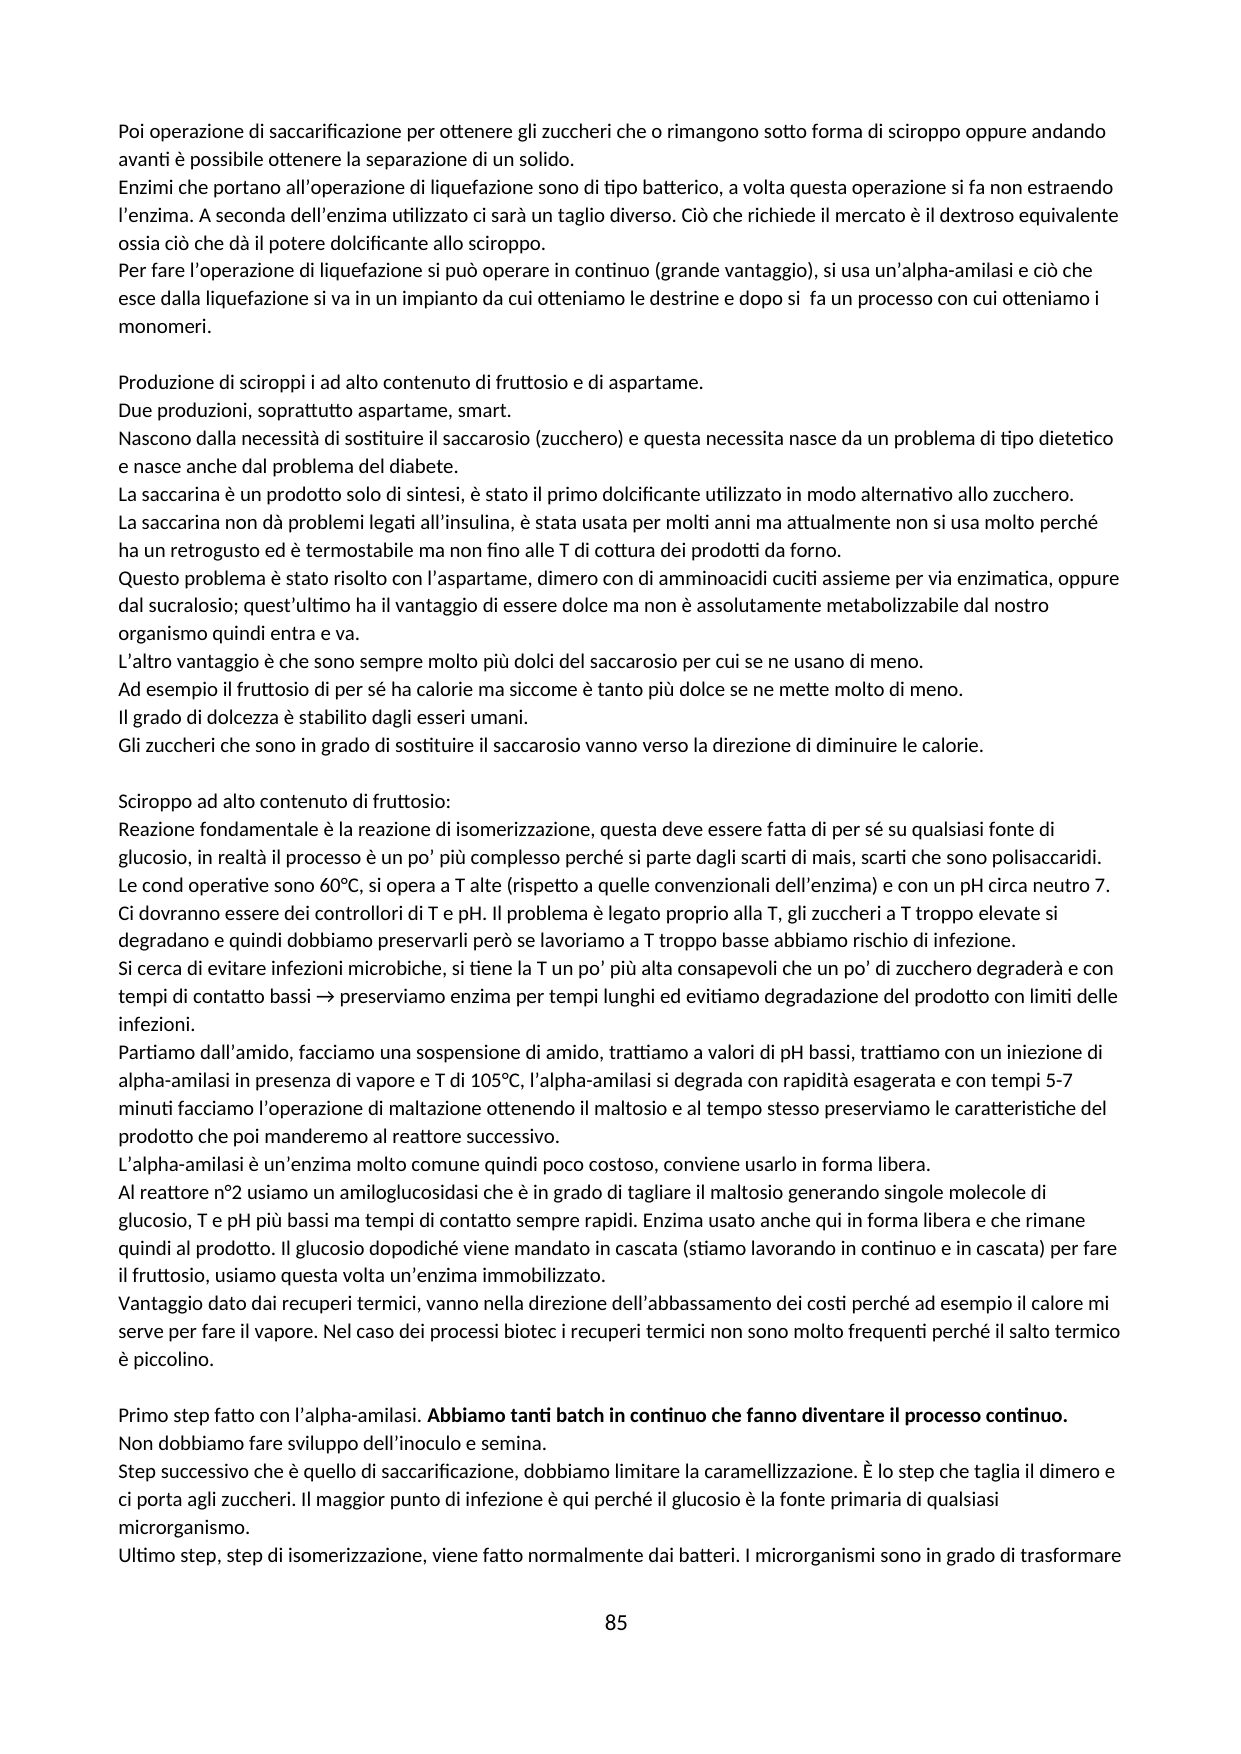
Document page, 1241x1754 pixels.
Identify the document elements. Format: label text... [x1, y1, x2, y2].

text Poi operazione di saccarificazione per ottenere gli zuccheri che o rimangono sotto forma di sciroppo oppure andando avanti è possibile ottenere la separazione di un solido. Enzimi che portano all’operazione di liquefazione sono di tipo batterico, a volta questa operazione si fa non estraendo l’enzima. A seconda dell’enzima utilizzato ci sarà un taglio diverso. Ciò che richiede il mercato è il dextroso equivalente ossia ciò che dà il potere dolcificante allo sciroppo. Per fare l’operazione di liquefazione si può operare in continuo (grande vantaggio), si usa un’alpha-amilasi e ciò che esce dalla liquefazione si va in un impianto da cui otteniamo le destrine e dopo si fa un processo con cui otteniamo i monomeri. Produzione di sciroppi i ad alto contenuto di fruttosio e di aspartame. Due produzioni, soprattutto aspartame, smart. Nascono dalla necessità di sostituire il saccarosio (zucchero) e questa necessita nasce da un problema di tipo dietetico e nasce anche dal problema del diabete. La saccarina è un prodotto solo di sintesi, è stato il primo dolcificante utilizzato in modo alternativo allo zucchero. La saccarina non dà problemi legati all’insulina, è stata usata per molti anni ma attualmente non si usa molto perché ha un retrogusto ed è termostabile ma non fino alle T di cottura dei prodotti da forno. Questo problema è stato risolto con l’aspartame, dimero con di amminoacidi cuciti assieme per via enzimatica, oppure dal sucralosio; quest’ultimo ha il vantaggio di essere dolce ma non è assolutamente metabolizzabile dal nostro organismo quindi entra e va. L’altro vantaggio è che sono sempre molto più dolci del saccarosio per cui se ne usano di meno. Ad esempio il fruttosio di per sé ha calorie ma siccome è tanto più dolce se ne mette molto di meno. Il grado di dolcezza è stabilito dagli esseri umani. Gli zuccheri che sono in grado di sostituire il saccarosio vanno verso la direzione di diminuire le calorie. Sciroppo ad alto contenuto di fruttosio: Reazione fondamentale è la reazione di isomerizzazione, questa deve essere fatta di per sé su qualsiasi fonte di glucosio, in realtà il processo è un po’ più complesso perché si parte dagli scarti di mais, scarti che sono polisaccaridi. Le cond operative sono 60°C, si opera a T alte (rispetto a quelle convenzionali dell’enzima) e con un pH circa neutro 7. Ci dovranno essere dei controllori di T e pH. Il problema è legato proprio alla T, gli zuccheri a T troppo elevate si degradano e quindi dobbiamo preservarli però se lavoriamo a T troppo basse abbiamo rischio di infezione. Si cerca di evitare infezioni microbiche, si tiene la T un po’ più alta consapevoli che un po’ di zucchero degraderà e con tempi di contatto bassi → preserviamo enzima per tempi lunghi ed evitiamo degradazione del prodotto con limiti delle infezioni. Partiamo dall’amido, facciamo una sospensione di amido, trattiamo a valori di pH bassi, trattiamo con un iniezione di alpha-amilasi in presenza di vapore e T di 105°C, l’alpha-amilasi si degrada con rapidità esagerata e con tempi 5-7 minuti facciamo l’operazione di maltazione ottenendo il maltosio e al tempo stesso preserviamo le caratteristiche del prodotto che poi manderemo al reattore successivo. [118, 118, 1124, 1148]
text L’alpha-amilasi è un’enzima molto comune quindi poco costoso, conviene usarlo in forma libera. Al reattore n°2 usiamo un amiloglucosidasi che è in grado di tagliare il maltosio generando singole molecole di glucosio, T e pH più bassi ma tempi di contatto sempre rapidi. Enzima usato anche qui in forma libera e che rimane quindi al prodotto. Il glucosio dopodiché viene mandato in cascata (stiamo lavorando in continuo e in cascata) per fare il fruttosio, usiamo questa volta un’enzima immobilizzato. Vantaggio dato dai recuperi termici, vanno nella direzione dell’abbassamento dei costi perché ad esempio il calore mi serve per fare il vapore. Nel caso dei processi biotec i recuperi termici non sono molto frequenti perché il salto termico è piccolino. Primo step fatto con l’alpha-amilasi. Abbiamo tanti batch in continuo che fanno diventare il processo continuo. Non dobbiamo fare sviluppo dell’inoculo e semina. Step successivo che è quello di saccarificazione, dobbiamo limitare la caramellizzazione. È lo step che taglia il dimero e ci porta agli zuccheri. Il maggior punto di infezione è qui perché il glucosio è la fonte primaria di qualsiasi microrganismo. Ultimo step, step di isomerizzazione, viene fatto normalmente dai batteri. I microrganismi sono in grado di trasformare [118, 1151, 1124, 1567]
